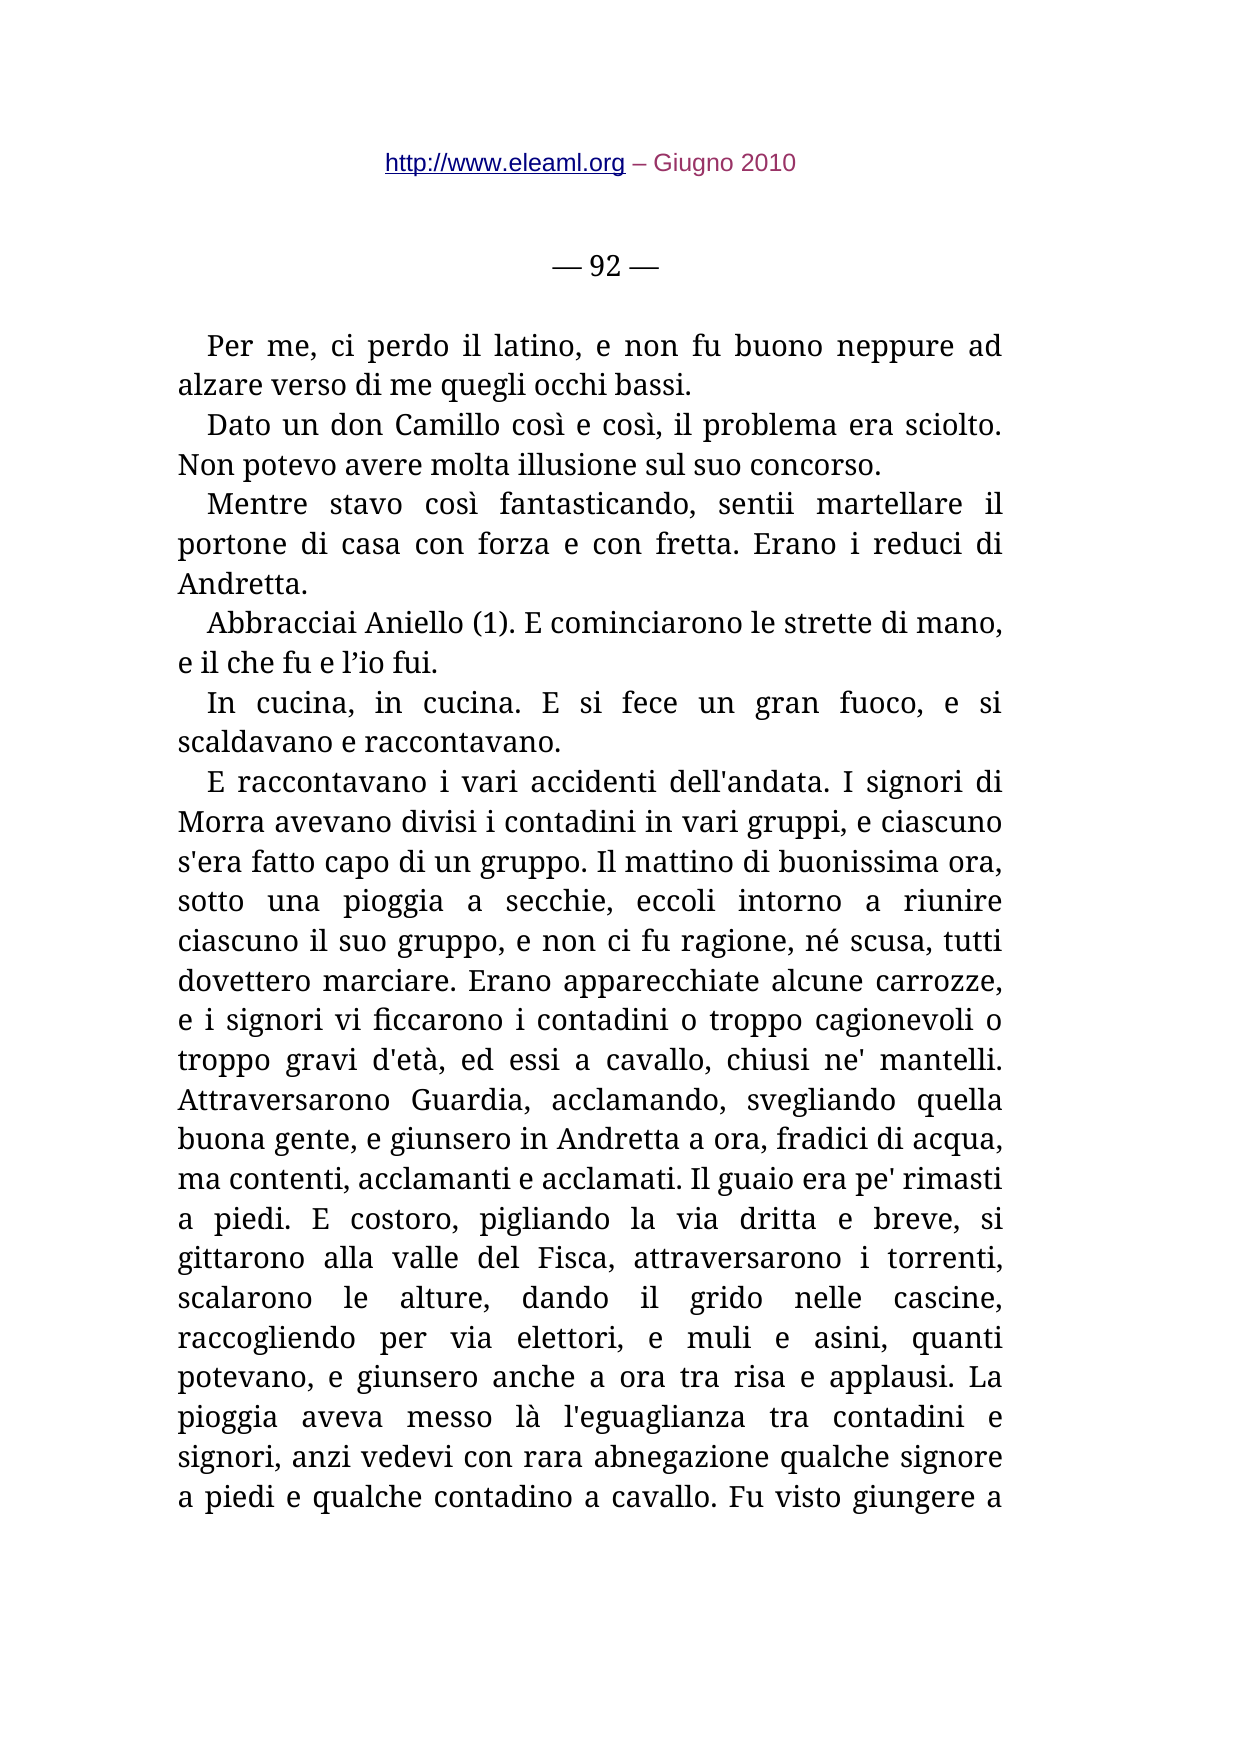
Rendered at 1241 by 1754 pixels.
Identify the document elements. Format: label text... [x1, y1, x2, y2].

text Dato un don Camillo così e così, il problema era sciolto. Non potevo avere molta illusione sul suo concorso. [177, 404, 1004, 484]
text In cucina, in cucina. E si fece un gran fuoco, e si scaldavano e raccontavano. [177, 682, 1004, 761]
text Mentre stavo così fantasticando, sentii martellare il portone di casa con forza e con fretta. Erano i reduci di Andretta. [177, 484, 1004, 603]
text Abbracciai Aniello (1). E cominciarono le strette di mano, e il che fu e l’io fui. [177, 603, 1004, 682]
text Per me, ci perdo il latino, e non fu buono neppure ad alzare verso di me quegli occhi bassi. [177, 325, 1004, 404]
text — 92 — [177, 246, 1004, 285]
text E raccontavano i vari accidenti dell'andata. I signori di Morra avevano divisi i contadini in vari gruppi, e ciascuno s'era fatto capo di un gruppo. Il mattino di buonissima ora, sotto una pioggia a secchie, eccoli intorno a riunire ciascuno il suo gruppo, e non ci fu ragione, né scusa, tutti dovettero marciare. Erano apparecchiate alcune carrozze, e i signori vi ficcarono i contadini o troppo cagionevoli o troppo gravi d'età, ed essi a cavallo, chiusi ne' mantelli. Attraversarono Guardia, acclamando, svegliando quella buona gente, e giunsero in Andretta a ora, fradici di acqua, ma contenti, acclamanti e acclamati. Il guaio era pe' rimasti a piedi. E costoro, pigliando la via dritta e breve, si gittarono alla valle del Fisca, attraversarono i torrenti, scalarono le alture, dando il grido nelle cascine, raccogliendo per via elettori, e muli e asini, quanti potevano, e giunsero anche a ora tra risa e applausi. La pioggia aveva messo là l'eguaglianza tra contadini e signori, anzi vedevi con rara abnegazione qualche signore a piedi e qualche contadino a cavallo. Fu visto giungere a [177, 761, 1004, 1516]
